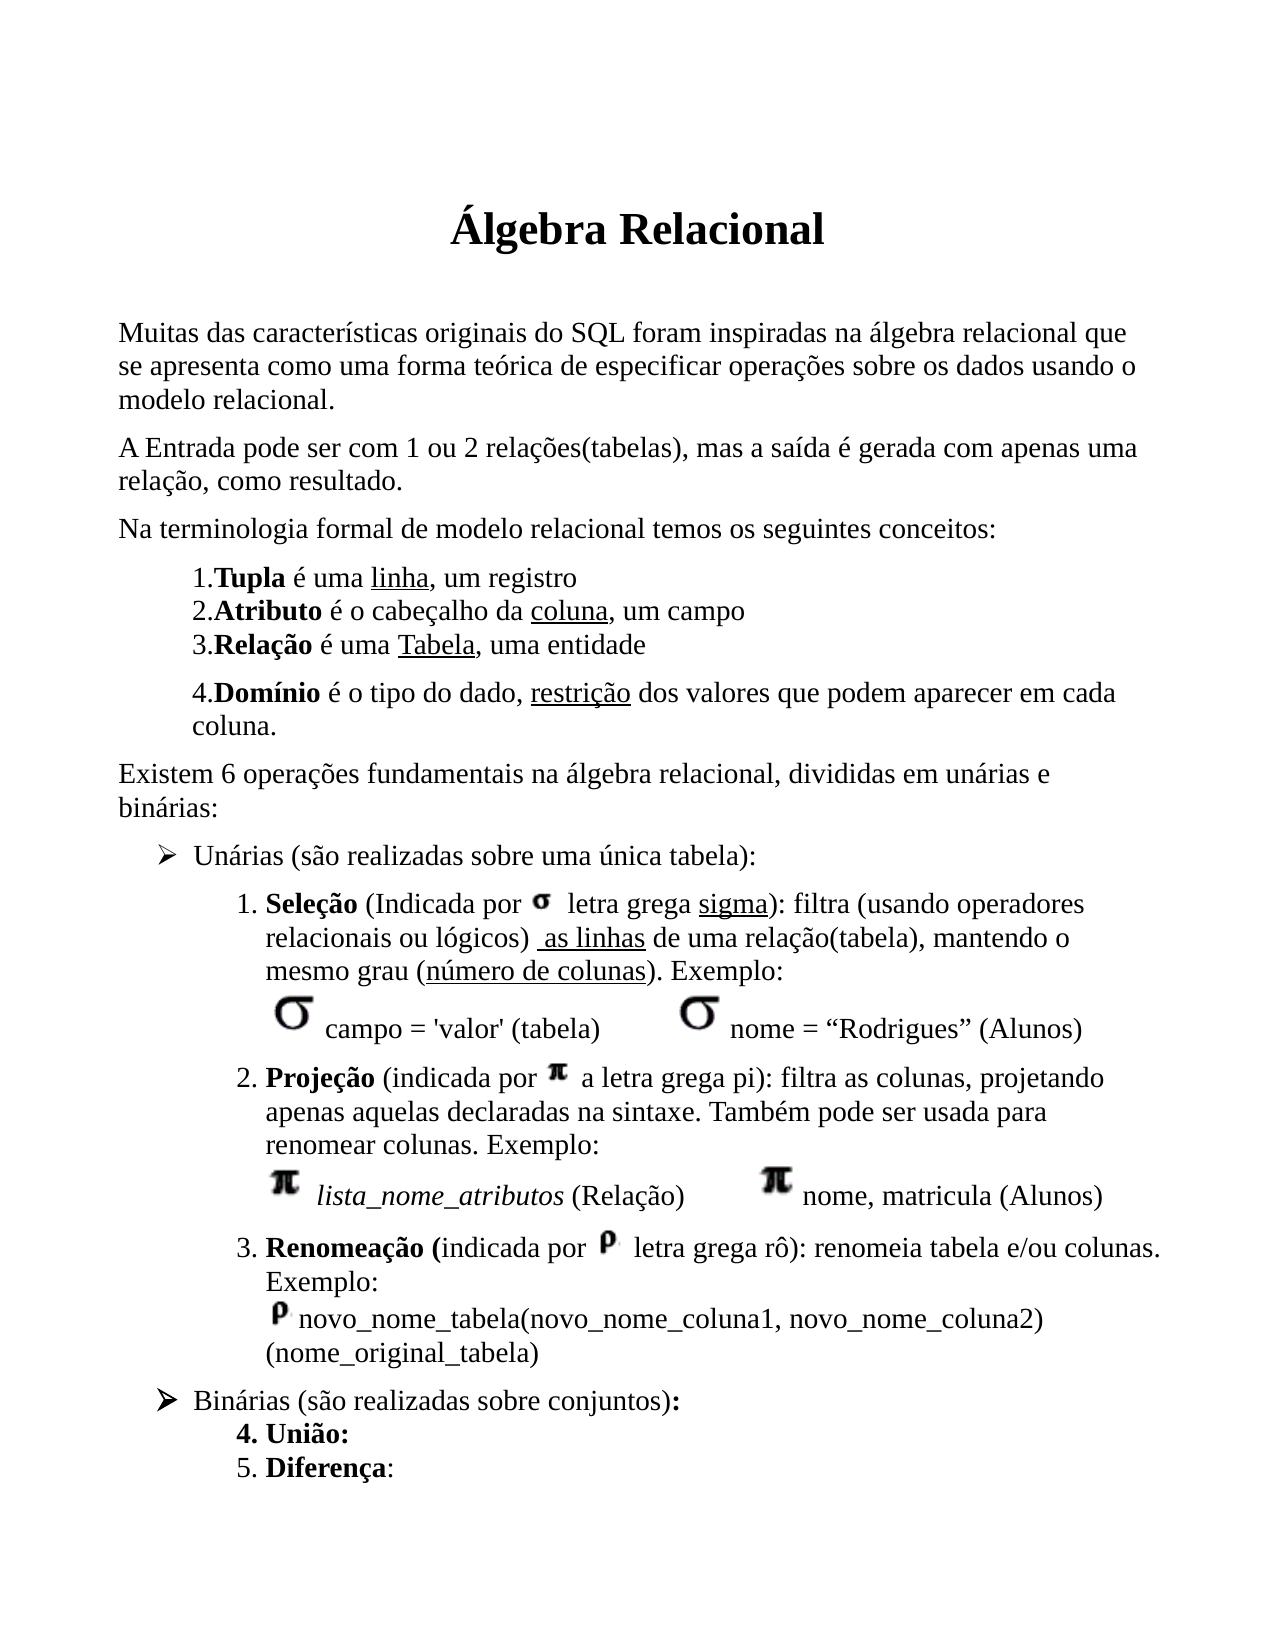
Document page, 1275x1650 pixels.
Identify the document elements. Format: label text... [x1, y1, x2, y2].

list Atributo é o cabeçalho da coluna, um campo [118, 593, 1157, 627]
list Relação é uma Tabela, uma entidade [118, 627, 1157, 660]
list Binárias (são realizadas sobre conjuntos): [156, 1383, 1157, 1416]
list União: [236, 1416, 1157, 1450]
subtitle Álgebra Relacional [118, 201, 1157, 254]
text Na terminologia formal de modelo relacional temos os seguintes conceitos: [118, 512, 1157, 545]
text A Entrada pode ser com 1 ou 2 relações(tabelas), mas a saída é gerada com apenas uma relação, como resultado. [118, 430, 1157, 497]
list Seleção (Indicada por letra grega sigma): filtra (usando operadores relacionais ou lógicos) as linhas de uma relação(tabela), mantendo o mesmo grau (número de colunas). Exemplo: campo = 'valor' (tabela) nome = “Rodrigues” (Alunos) [236, 886, 1157, 1045]
text Muitas das características originais do SQL foram inspiradas na álgebra relacional que se apresenta como uma forma teórica de especificar operações sobre os dados usando o modelo relacional. [118, 315, 1157, 415]
picture [593, 1226, 627, 1258]
picture [755, 1161, 803, 1206]
picture [670, 987, 730, 1039]
list Diferença: [236, 1450, 1157, 1483]
list Renomeação (indicada por letra grega rô): renomeia tabela e/ou colunas. Exemplo: novo_nome_tabela(novo_nome_coluna1, novo_nome_coluna2) (nome_original_tabela) [236, 1226, 1186, 1368]
list Tupla é uma linha, um registro [118, 560, 1157, 593]
list Projeção (indicada por a letra grega pi): filtra as colunas, projetando apenas aquelas declaradas na sintaxe. Também pode ser usada para renomear colunas. Exemplo: lista_nome_atributos (Relação) nome, matricula (Alunos) [236, 1059, 1157, 1212]
list Unárias (são realizadas sobre uma única tabela): [156, 838, 1157, 872]
picture [528, 891, 560, 914]
picture [544, 1059, 574, 1088]
text Existem 6 operações fundamentais na álgebra relacional, divididas em unárias e binárias: [118, 757, 1157, 824]
picture [265, 1164, 309, 1206]
picture [265, 987, 325, 1039]
list Domínio é o tipo do dado, restrição dos valores que podem aparecer em cada coluna. [118, 675, 1157, 742]
picture [265, 1297, 299, 1329]
